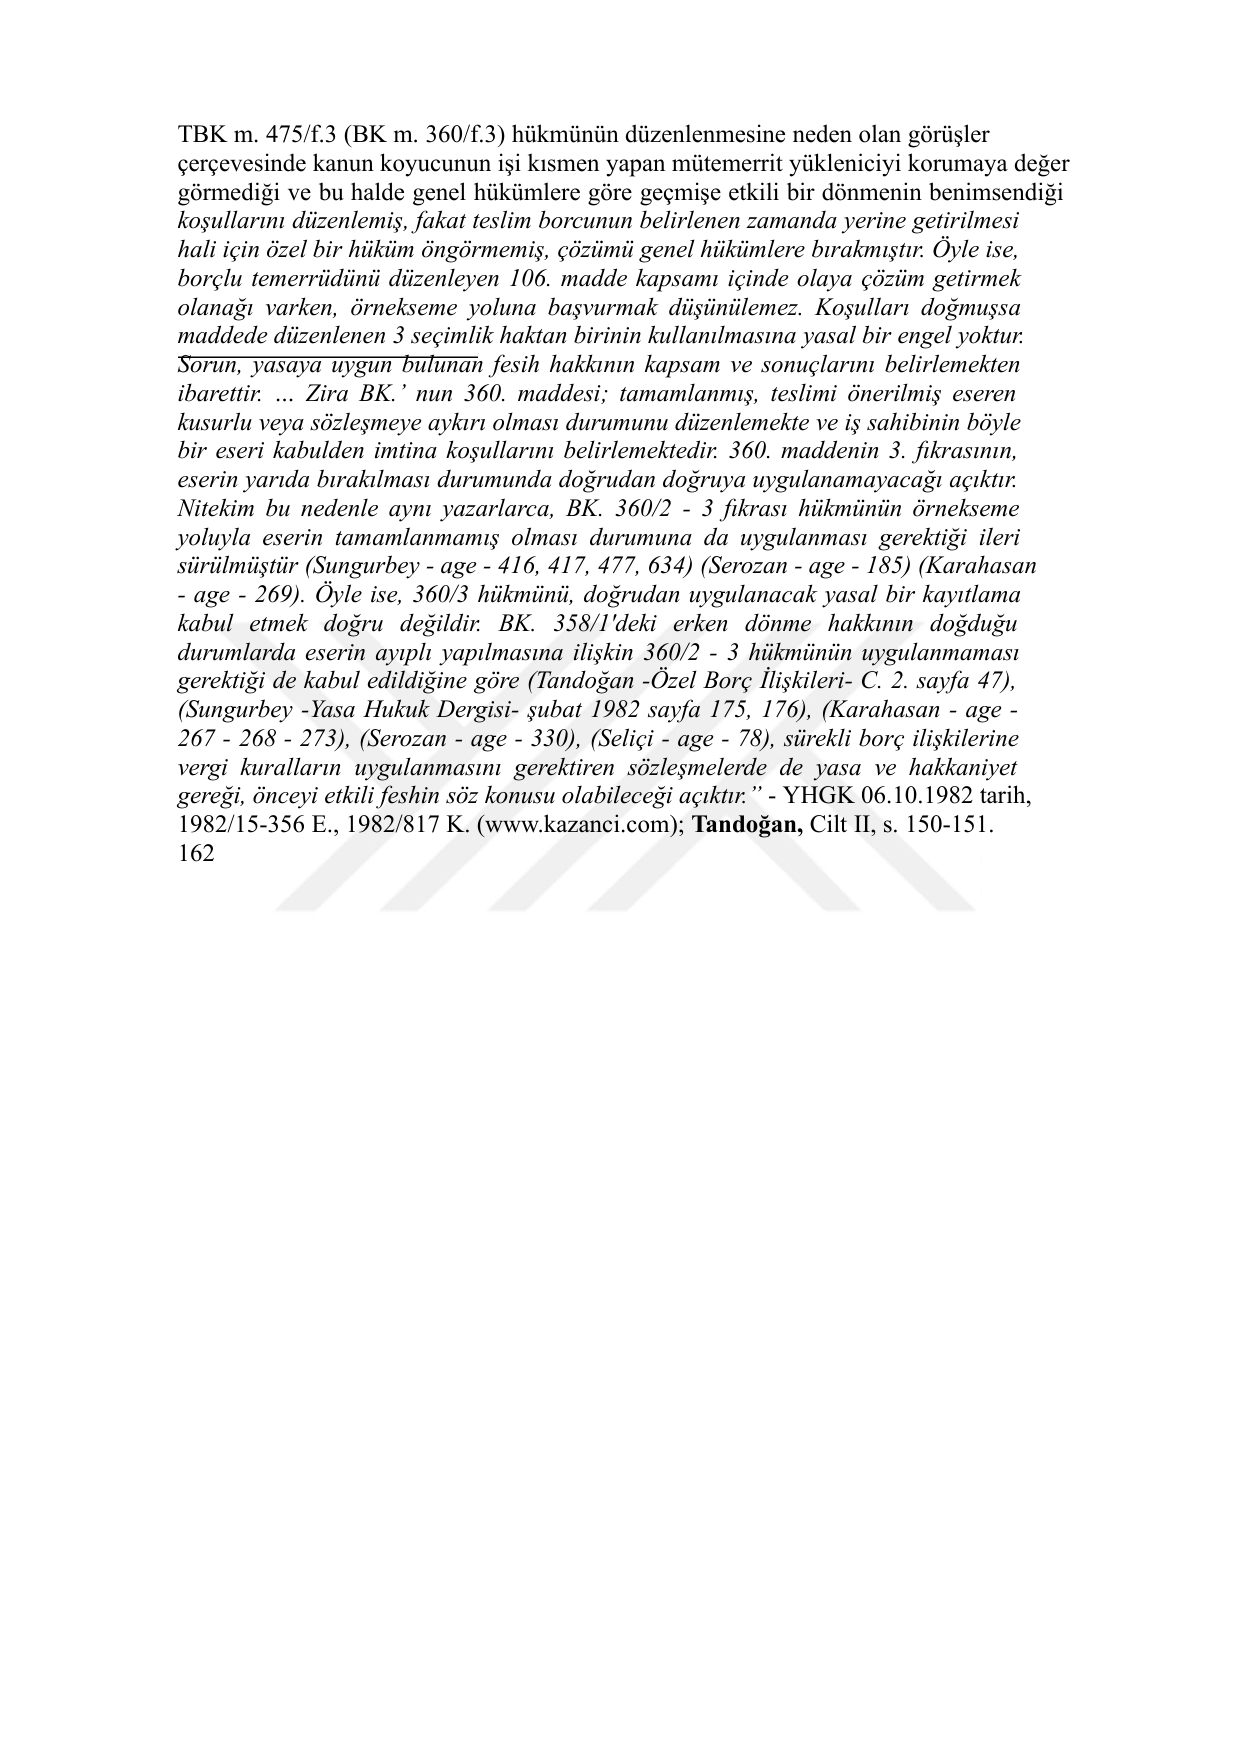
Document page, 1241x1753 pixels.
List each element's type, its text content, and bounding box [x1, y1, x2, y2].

picture [206, 612, 982, 921]
text gerektiği de kabul edildiğine göre (Tandoğan -Özel Borç İlişkileri- C. 2. sayfa 47), [177, 666, 1230, 694]
text Nitekim bu nedenle aynı yazarlarca, BK. 360/2 - 3 fıkrası hükmünün örnekseme [177, 493, 1230, 522]
text 162 [177, 838, 1230, 867]
text koşullarını düzenlemiş, fakat teslim borcunun belirlenen zamanda yerine getirilmesi [177, 206, 1230, 234]
text borçlu temerrüdünü düzenleyen 106. madde kapsamı içinde olaya çözüm getirmek [177, 263, 1230, 292]
picture [175, 353, 480, 360]
text 267 - 268 - 273), (Serozan - age - 330), (Seliçi - age - 78), sürekli borç ilişkilerine [177, 723, 1230, 752]
text görmediği ve bu halde genel hükümlere göre geçmişe etkili bir dönmenin benimsendiği [177, 177, 1230, 206]
text vergi kuralların uygulanmasını gerektiren sözleşmelerde de yasa ve hakkaniyet [177, 752, 1230, 781]
text gereği, önceyi etkili feshin söz konusu olabileceği açıktır.” - YHGK 06.10.1982 tarih, [177, 781, 1230, 809]
text maddede düzenlenen 3 seçimlik haktan birinin kullanılmasına yasal bir engel yoktur. [177, 321, 1230, 349]
text olanağı varken, örnekseme yoluna başvurmak düşünülemez. Koşulları doğmuşsa [177, 292, 1230, 321]
text kusurlu veya sözleşmeye aykırı olması durumunu düzenlemekte ve iş sahibinin böyle [177, 407, 1230, 436]
text kabul etmek doğru değildir. BK. 358/1'deki erken dönme hakkının doğduğu [177, 608, 1230, 637]
text (Sungurbey -Yasa Hukuk Dergisi- şubat 1982 sayfa 175, 176), (Karahasan - age - [177, 694, 1230, 723]
text - age - 269). Öyle ise, 360/3 hükmünü, doğrudan uygulanacak yasal bir kayıtlama [177, 579, 1230, 608]
text durumlarda eserin ayıplı yapılmasına ilişkin 360/2 - 3 hükmünün uygulanmaması [177, 637, 1230, 666]
text 1982/15-356 E., 1982/817 K. (www.kazanci.com); Tandoğan, Cilt II, s. 150-151. [177, 809, 1230, 838]
text yoluyla eserin tamamlanmamış olması durumuna da uygulanması gerektiği ileri [177, 522, 1230, 551]
text hali için özel bir hüküm öngörmemiş, çözümü genel hükümlere bırakmıştır. Öyle ise, [177, 234, 1230, 263]
text eserin yarıda bırakılması durumunda doğrudan doğruya uygulanamayacağı açıktır. [177, 464, 1230, 493]
text çerçevesinde kanun koyucunun işi kısmen yapan mütemerrit yükleniciyi korumaya değer [177, 148, 1230, 177]
text ibarettir. … Zira BK.’ nun 360. maddesi; tamamlanmış, teslimi önerilmiş eseren [177, 378, 1230, 407]
text Sorun, yasaya uygun bulunan fesih hakkının kapsam ve sonuçlarını belirlemekten [177, 349, 1230, 378]
text TBK m. 475/f.3 (BK m. 360/f.3) hükmünün düzenlenmesine neden olan görüşler [177, 119, 1230, 148]
text sürülmüştür (Sungurbey - age - 416, 417, 477, 634) (Serozan - age - 185) (Karahasan [177, 551, 1230, 579]
text bir eseri kabulden imtina koşullarını belirlemektedir. 360. maddenin 3. fıkrasının, [177, 436, 1230, 464]
